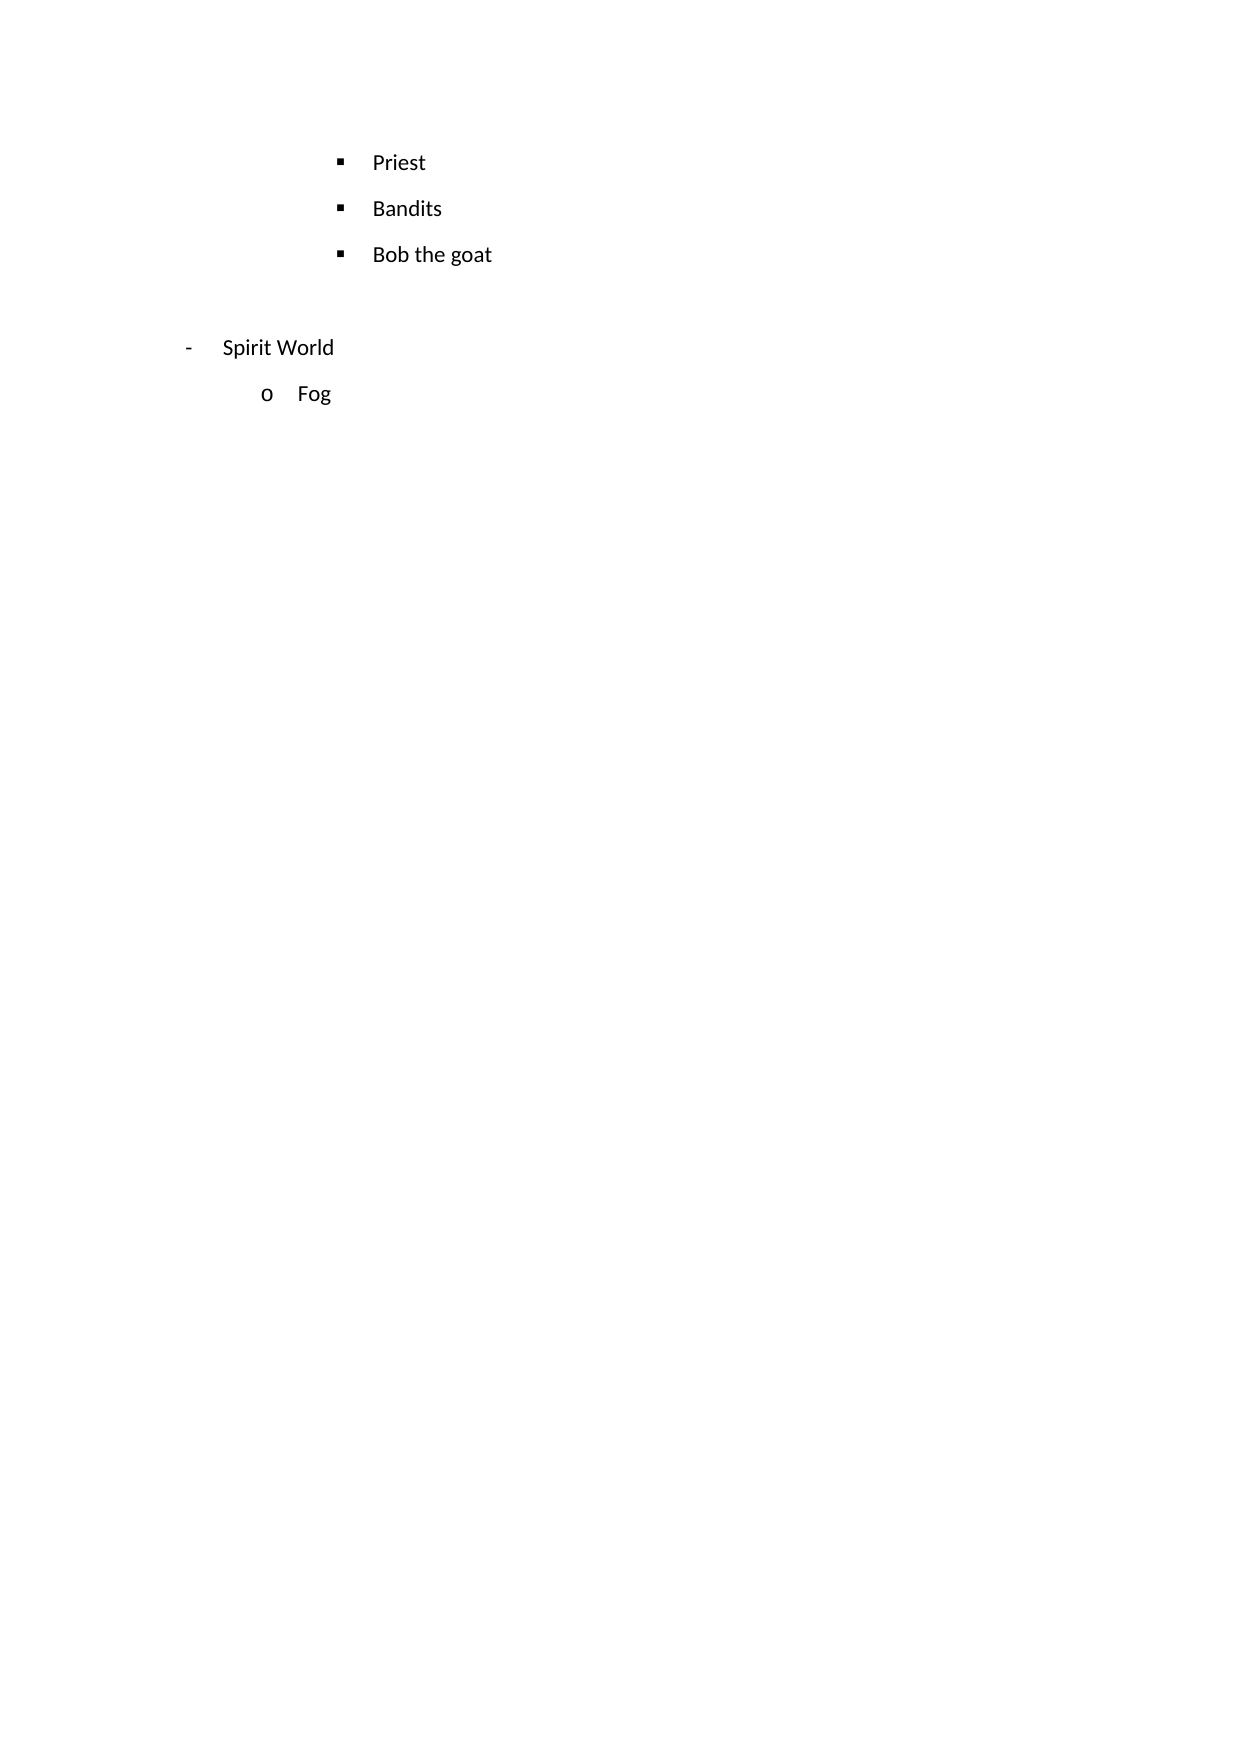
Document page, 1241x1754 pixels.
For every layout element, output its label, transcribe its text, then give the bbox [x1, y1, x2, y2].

list Priest [335, 148, 1093, 176]
list Bandits [335, 194, 1093, 222]
list Bob the goat [335, 240, 1093, 268]
list Spirit World [185, 333, 1093, 361]
list Fog [260, 379, 1093, 408]
